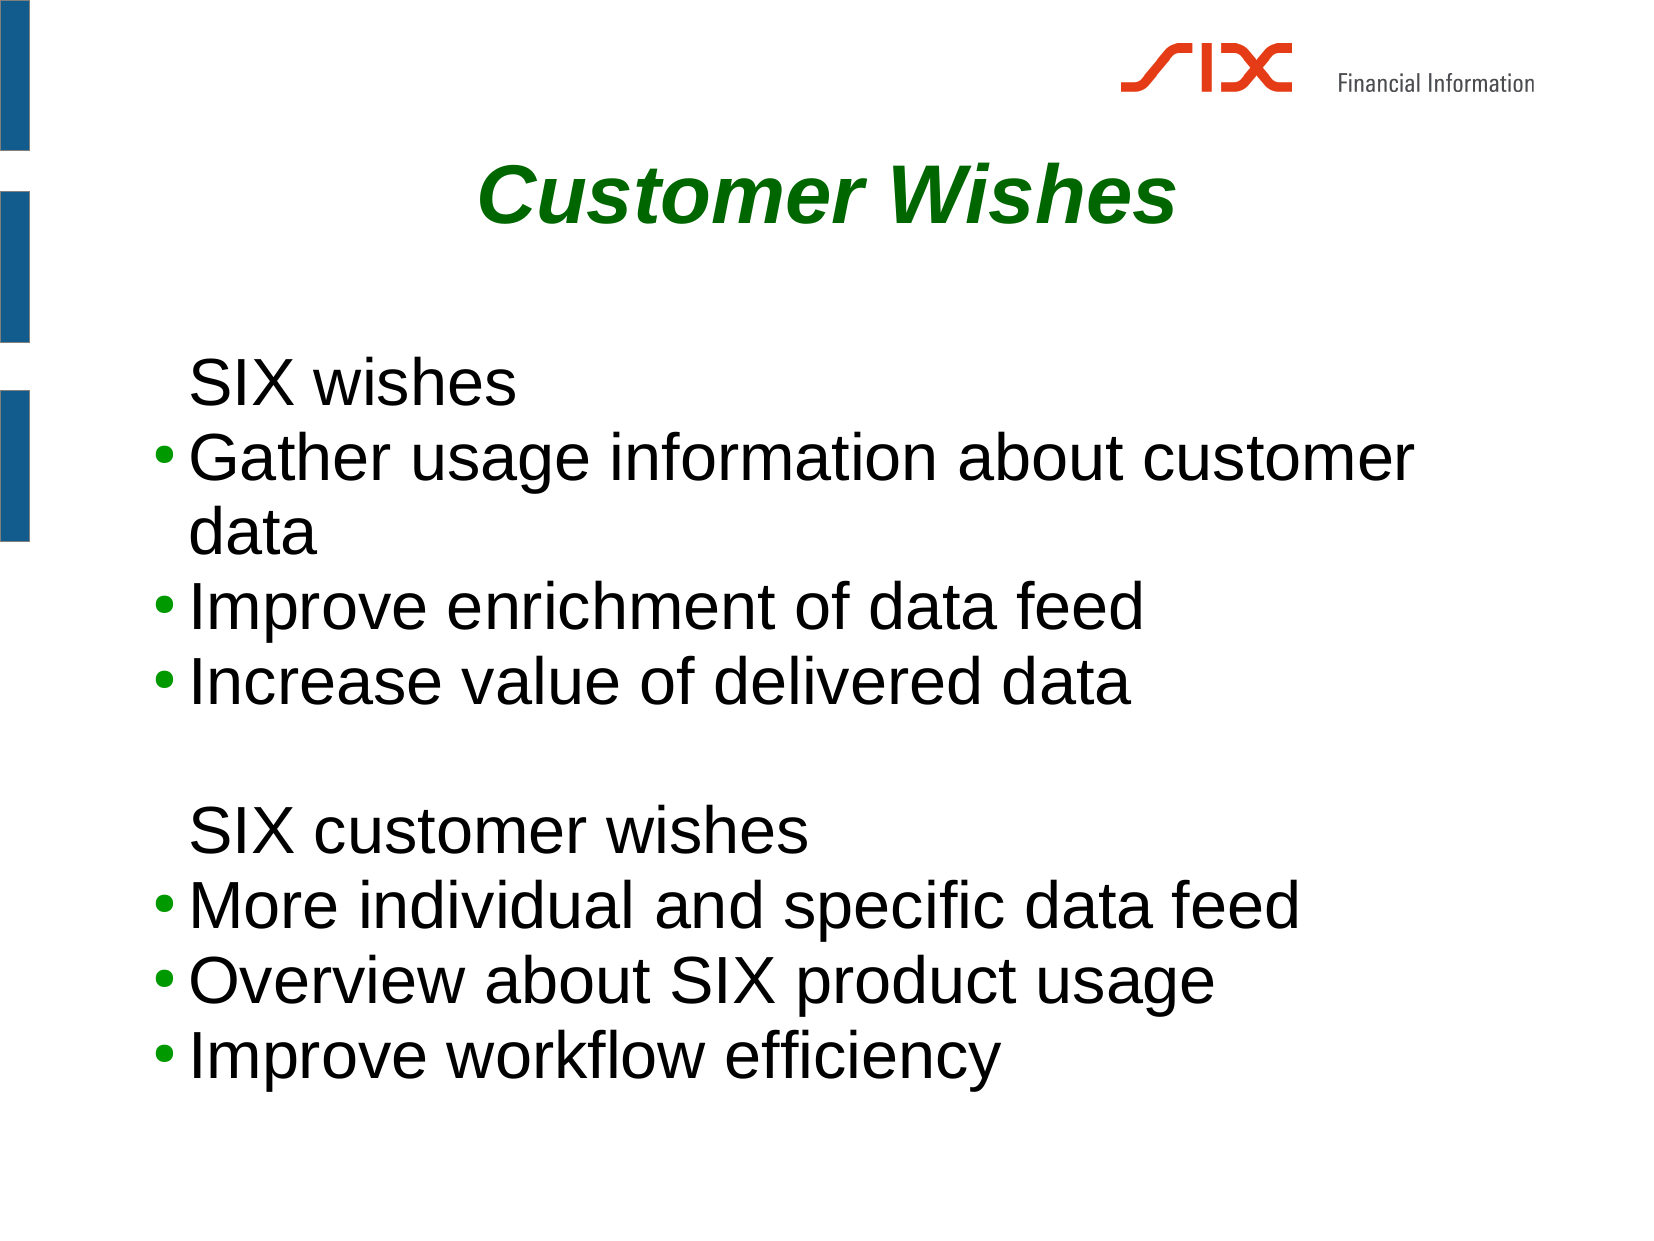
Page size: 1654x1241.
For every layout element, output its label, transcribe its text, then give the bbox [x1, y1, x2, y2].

list SIX wishes Gather usage information about customer data Improve enrichment of data feed Increase value of delivered data SIX customer wishes More individual and specific data feed Overview about SIX product usage Improve workflow efficiency [152, 344, 1534, 1127]
title Customer Wishes [121, 91, 1534, 299]
picture [1121, 43, 1534, 91]
